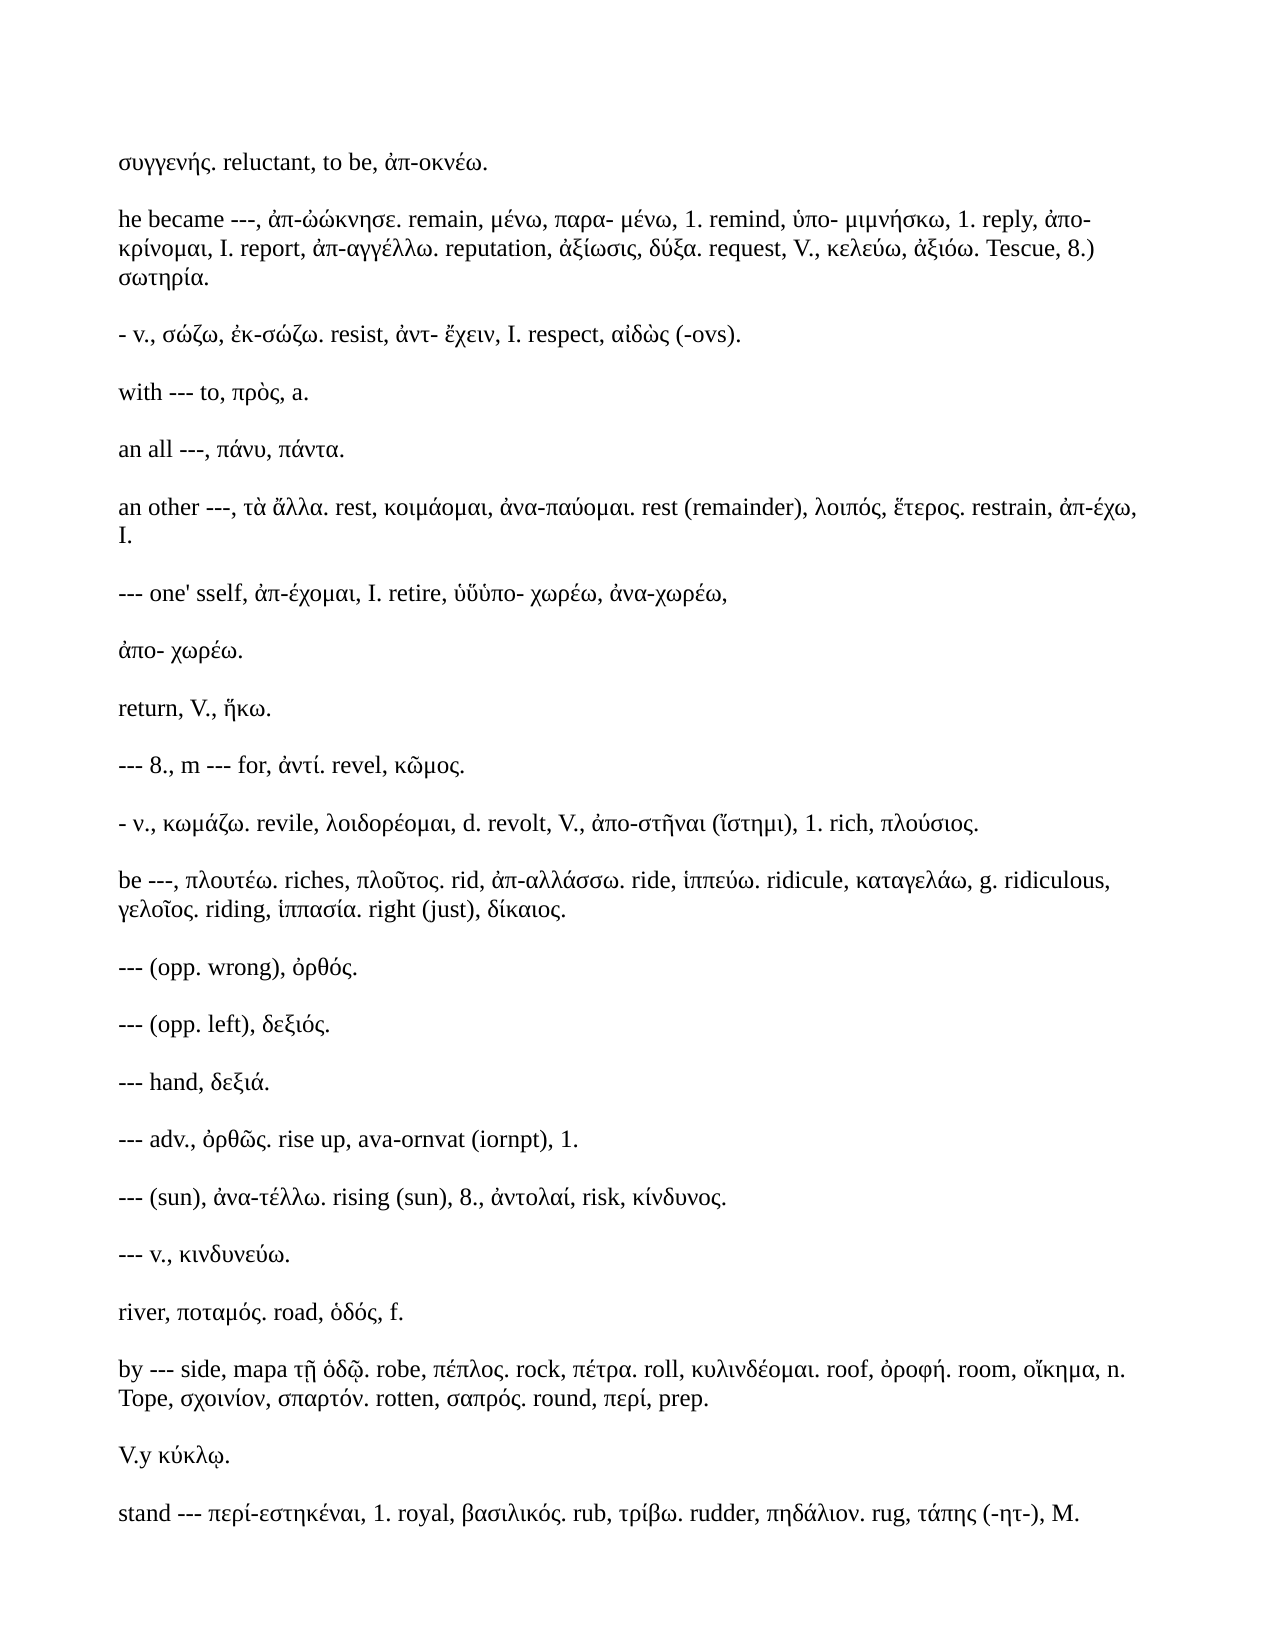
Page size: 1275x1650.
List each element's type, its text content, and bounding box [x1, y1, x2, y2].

text --- one' sself, ἀπ-έχομαι, I. retire, ὑὕὑπο- χωρέω, ἀνα-χωρέω, [118, 578, 1157, 607]
text --- (sun), ἀνα-τέλλω. rising (sun), 8., ἀντολαί, risk, κίνδυνος. [118, 1182, 1157, 1211]
text - ν., κωμάζω. revile, λοιδορέομαι, d. revolt, V., ἀπο-στῆναι (ἴστημι), 1. rich, πλούσιος. [118, 808, 1157, 837]
text with --- to, πρὸς, a. [118, 377, 1157, 406]
text V.y κύκλῳ. [118, 1441, 1157, 1469]
text --- hand, δεξιά. [118, 1067, 1157, 1096]
text return, V., ἥκω. [118, 693, 1157, 722]
text ἀπο- χωρέω. [118, 636, 1157, 664]
text river, ποταμός. road, ὁδός, f. [118, 1297, 1157, 1326]
text an other ---, τὰ ἄλλα. rest, κοιμάομαι, ἀνα-παύομαι. rest (remainder), λοιπός, ἕτερος. restrain, ἀπ-έχω, I. [118, 492, 1157, 549]
text συγγενής. reluctant, to be, ἀπ-οκνέω. [118, 147, 1157, 176]
text --- v., κινδυνεύω. [118, 1239, 1157, 1268]
text be ---, πλουτέω. riches, πλοῦτος. rid, ἀπ-αλλάσσω. ride, ἱππεύω. ridicule, καταγελάω, g. ridiculous, γελοῖος. riding, ἱππασία. right (just), δίκαιος. [118, 866, 1157, 923]
text by --- side, mapa τῇ ὁδῷ. robe, πέπλος. rock, πέτρα. roll, κυλινδέομαι. roof, ὀροφή. room, οἴκημα, n. Tope, σχοινίον, σπαρτόν. rotten, σαπρός. round, περί, prep. [118, 1354, 1157, 1412]
text an all ---, πάνυ, πάντα. [118, 434, 1157, 463]
text --- (opp. left), δεξιός. [118, 1009, 1157, 1038]
text --- adv., ὀρθῶς. rise up, ava-ornvat (iornpt), 1. [118, 1124, 1157, 1153]
text --- (opp. wrong), ὀρθός. [118, 952, 1157, 981]
text --- 8., m --- for, ἀντί. revel, κῶμος. [118, 751, 1157, 779]
text he became ---, ἀπ-ὠώκνησε. remain, μένω, παρα- μένω, 1. remind, ὑπο- μιμνήσκω, 1. reply, ἀπο-κρίνομαι, I. report, ἀπ-αγγέλλω. reputation, ἀξίωσις, δύξα. request, V., κελεύω, ἀξιόω. Tescue, 8.) σωτηρία. [118, 204, 1157, 291]
text stand --- περί-εστηκέναι, 1. royal, βασιλικός. rub, τρίβω. rudder, πηδάλιον. rug, τάπης (-ητ-), M. [118, 1498, 1157, 1527]
text - v., σώζω, ἐκ-σώζω. resist, ἀντ- ἔχειν, I. respect, αἰδὼς (-ovs). [118, 319, 1157, 348]
